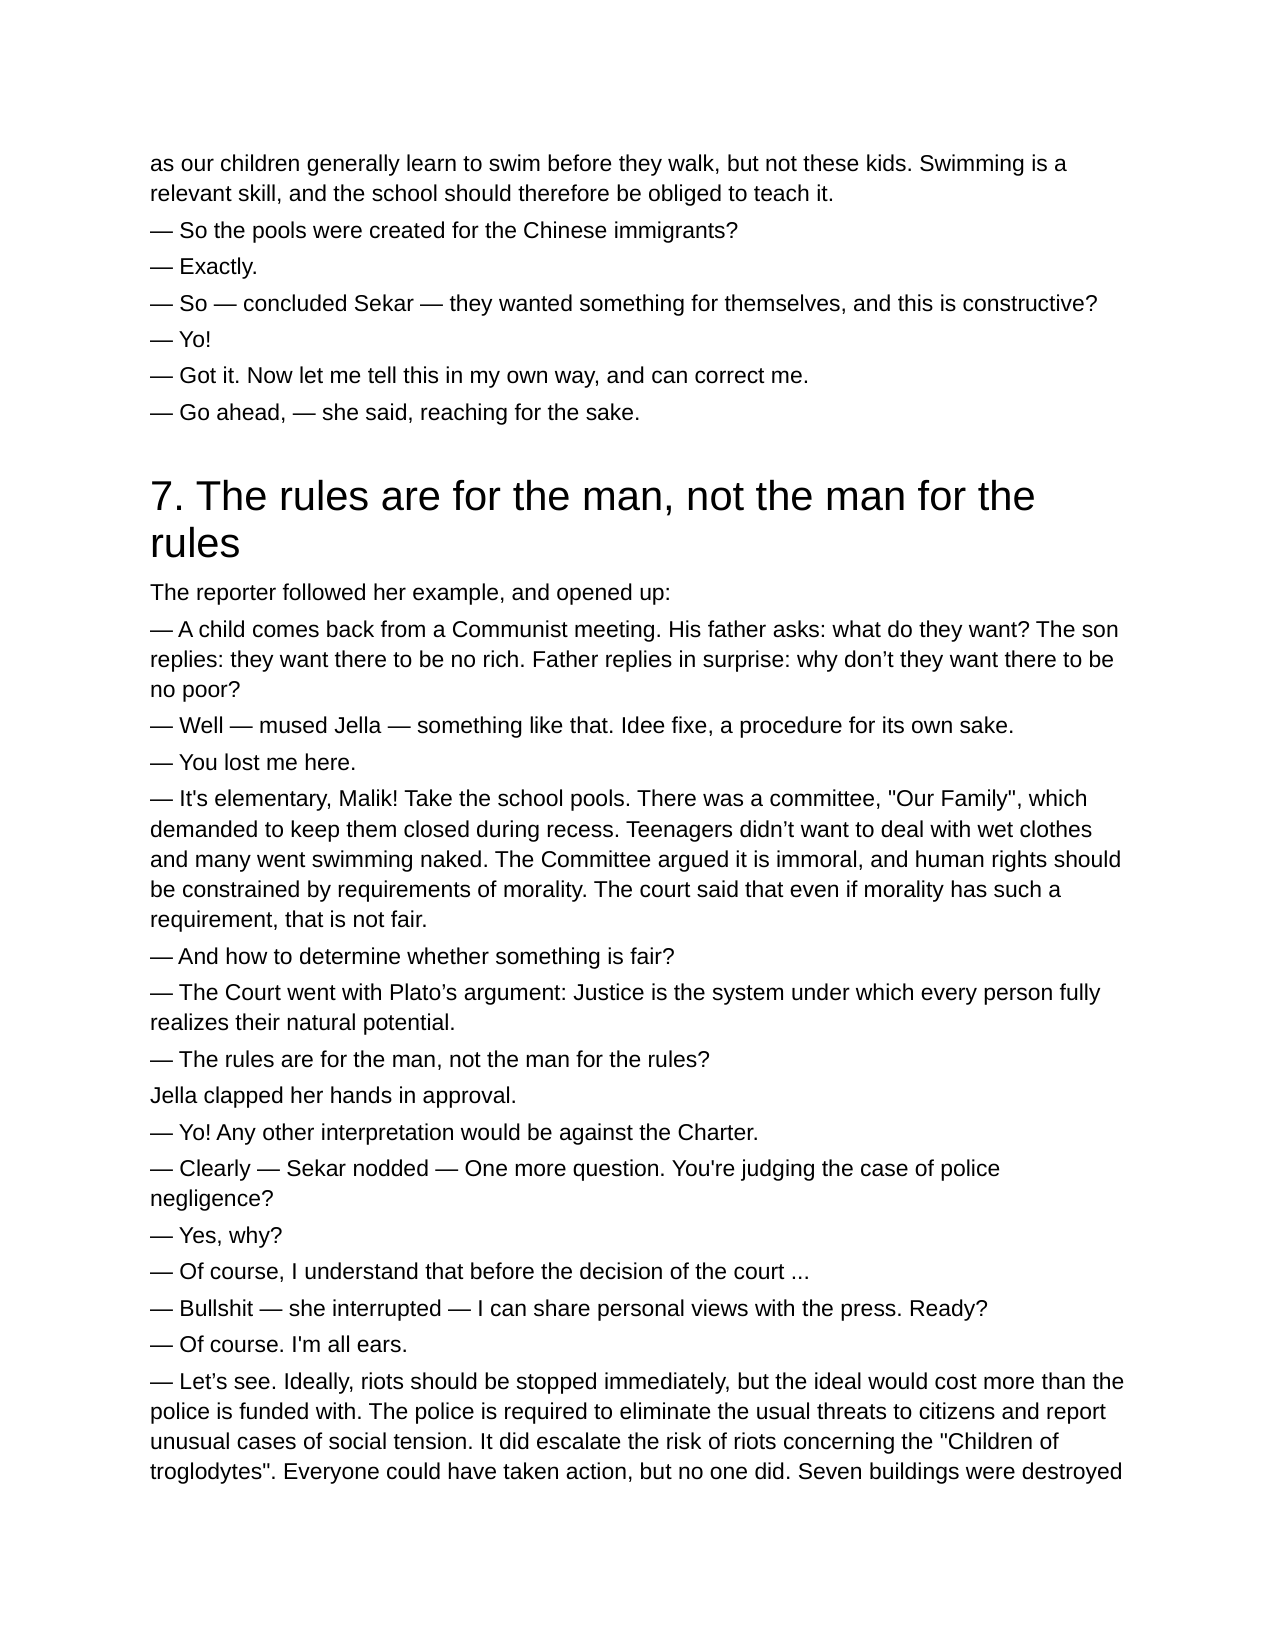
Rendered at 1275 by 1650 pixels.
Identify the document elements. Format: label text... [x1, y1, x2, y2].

text — Bullshit — she interrupted — I can share personal views with the press. Ready? [150, 1295, 1125, 1321]
text — Yo! [150, 326, 1125, 352]
text — Well — mused Jella — something like that. Idee fixe, a procedure for its own sake. [150, 712, 1125, 739]
text — Let’s see. Ideally, riots should be stopped immediately, but the ideal would cost more than the police is funded with. The police is required to eliminate the usual threats to citizens and report unusual cases of social tension. It did escalate the risk of riots concerning the "Children of troglodytes". Everyone could have taken action, but no one did. Seven buildings were destroyed [150, 1368, 1125, 1485]
text — So the pools were created for the Chinese immigrants? [150, 217, 1125, 243]
text as our children generally learn to swim before they walk, but not these kids. Swimming is a relevant skill, and the school should therefore be obliged to teach it. [150, 150, 1125, 207]
text — Clearly — Sekar nodded — One more question. You're judging the case of police negligence? [150, 1155, 1125, 1212]
subtitle 7. The rules are for the man, not the man for the rules [150, 471, 1125, 567]
text — Of course. I'm all ears. [150, 1331, 1125, 1358]
text — And how to determine whether something is fair? [150, 943, 1125, 969]
text — Exactly. [150, 253, 1125, 279]
text — The Court went with Plato’s argument: Justice is the system under which every person fully realizes their natural potential. [150, 979, 1125, 1036]
text — Of course, I understand that before the decision of the court ... [150, 1258, 1125, 1285]
text — The rules are for the man, not the man for the rules? [150, 1046, 1125, 1072]
text The reporter followed her example, and opened up: [150, 579, 1125, 606]
text — You lost me here. [150, 749, 1125, 775]
text — Go ahead, — she said, reaching for the sake. [150, 399, 1125, 425]
text Jella clapped her hands in approval. [150, 1082, 1125, 1109]
text — Yo! Any other interpretation would be against the Charter. [150, 1119, 1125, 1145]
text — A child comes back from a Communist meeting. His father asks: what do they want? The son replies: they want there to be no rich. Father replies in surprise: why don’t they want there to be no poor? [150, 616, 1125, 702]
text — So — concluded Sekar — they wanted something for themselves, and this is constructive? [150, 289, 1125, 316]
text — It's elementary, Malik! Take the school pools. There was a committee, "Our Family", which demanded to keep them closed during recess. Teenagers didn’t want to deal with wet clothes and many went swimming naked. The Committee argued it is immoral, and human rights should be constrained by requirements of morality. The court said that even if morality has such a requirement, that is not fair. [150, 785, 1125, 933]
text — Got it. Now let me tell this in my own way, and can correct me. [150, 362, 1125, 389]
text — Yes, why? [150, 1222, 1125, 1248]
